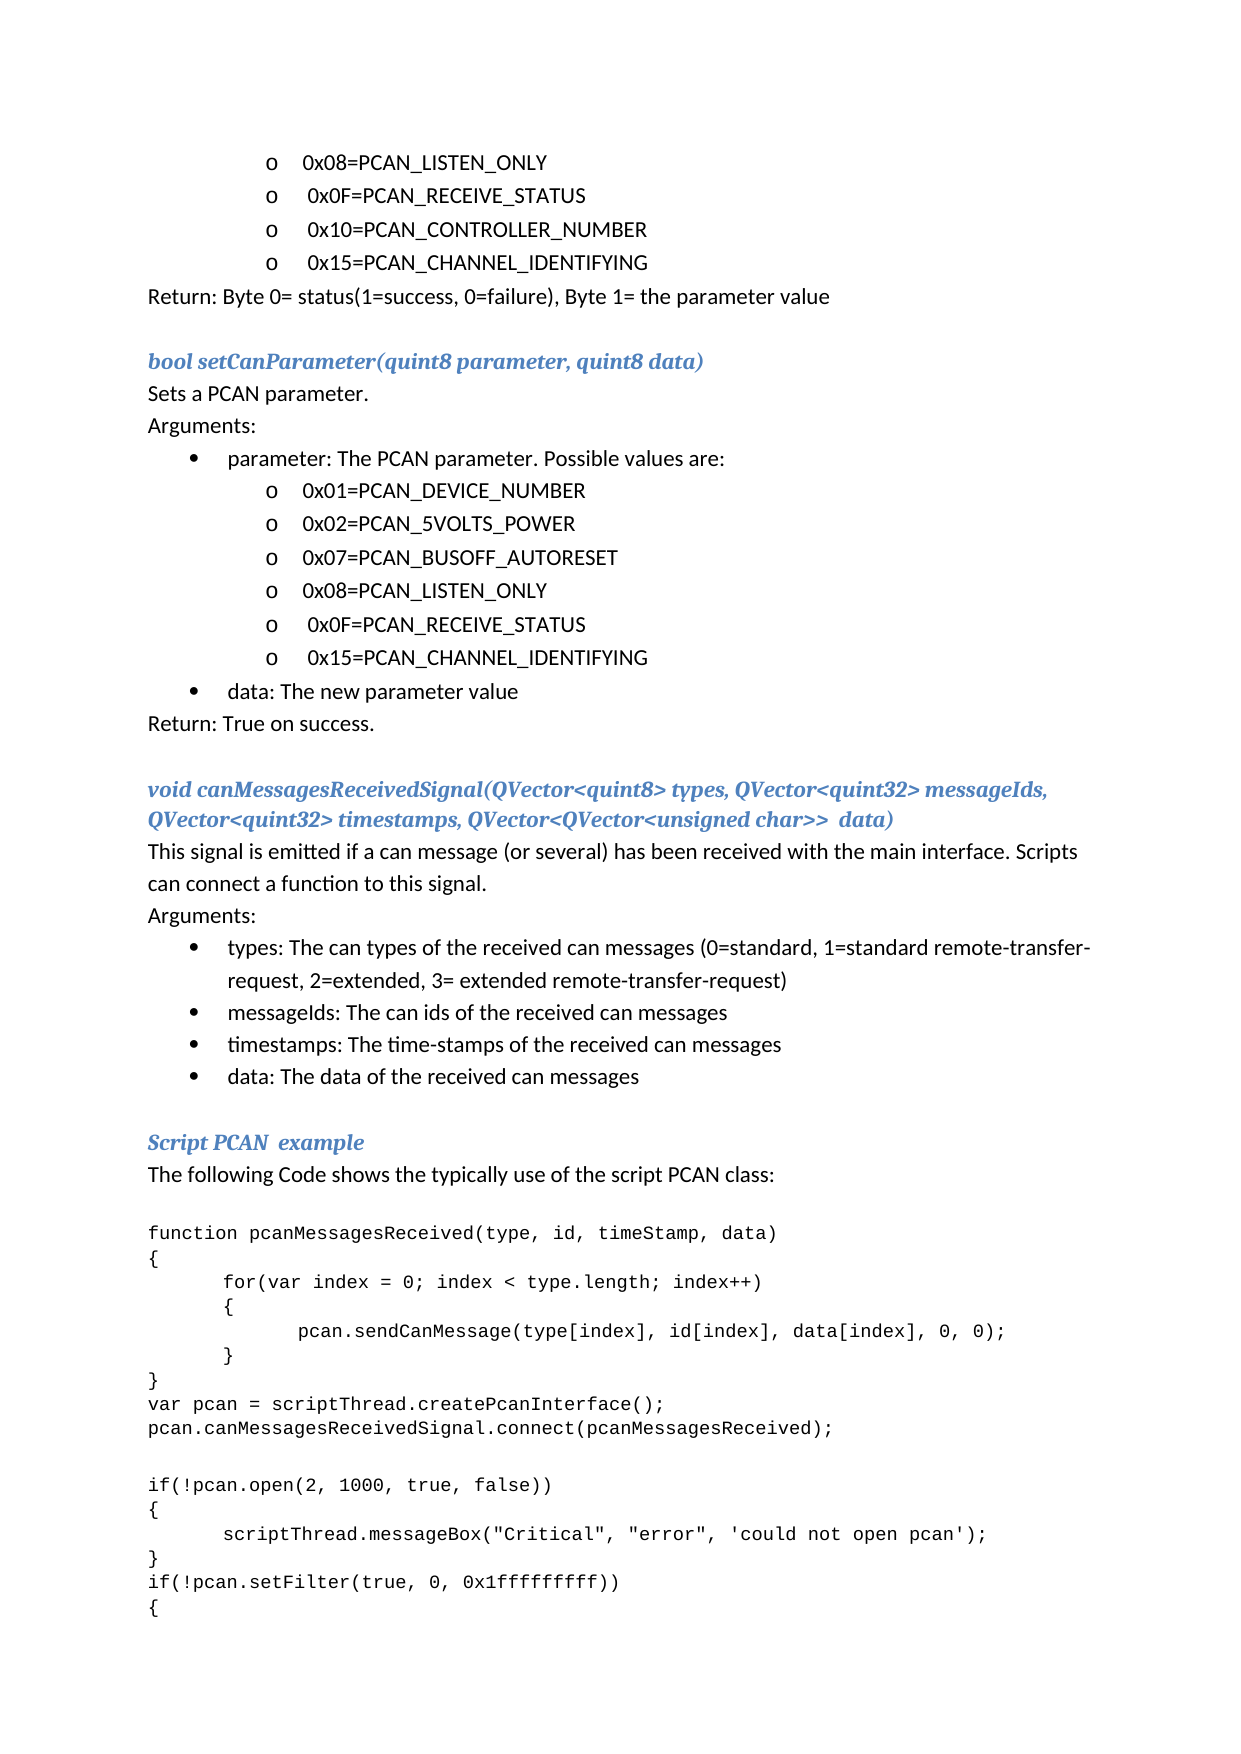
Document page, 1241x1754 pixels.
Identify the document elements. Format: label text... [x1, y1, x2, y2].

list 0x0F=PCAN_RECEIVE_STATUS [265, 181, 1093, 210]
list 0x15=PCAN_CHANNEL_IDENTIFYING [265, 248, 1093, 277]
text if(!pcan.setFilter(true, 0, 0x1fffffffff)) [148, 1573, 1093, 1594]
subtitle Script PCAN example [148, 1129, 1093, 1156]
subtitle void canMessagesReceivedSignal(QVector<quint8> types, QVector<quint32> messageIds, QVector<quint32> timestamps, QVector<QVector<unsigned char>> data) [148, 777, 1093, 833]
list 0x07=PCAN_BUSOFF_AUTORESET [265, 543, 1093, 572]
text var pcan = scriptThread.createPcanInterface(); [148, 1395, 1093, 1416]
list data: The data of the received can messages [190, 1062, 1093, 1090]
list parameter: The PCAN parameter. Possible values are: [190, 444, 1093, 472]
subtitle bool setCanParameter(quint8 parameter, quint8 data) [148, 349, 1093, 375]
text if(!pcan.open(2, 1000, true, false)) [148, 1476, 1093, 1497]
text pcan.canMessagesReceivedSignal.connect(pcanMessagesReceived); [148, 1419, 1093, 1440]
text This signal is emitted if a can message (or several) has been received with the main interface. Scripts can connect a function to this signal. [148, 837, 1093, 897]
text Arguments: [148, 411, 1093, 439]
list types: The can types of the received can messages (0=standard, 1=standard remote-transfer-request, 2=extended, 3= extended remote-transfer-request) [190, 933, 1093, 994]
text The following Code shows the typically use of the script PCAN class: [148, 1160, 1093, 1188]
list 0x15=PCAN_CHANNEL_IDENTIFYING [265, 643, 1093, 673]
text } [148, 1549, 1093, 1570]
list 0x08=PCAN_LISTEN_ONLY [265, 576, 1093, 606]
text Sets a PCAN parameter. [148, 379, 1093, 407]
list timestamps: The time-stamps of the received can messages [190, 1030, 1093, 1058]
list 0x02=PCAN_5VOLTS_POWER [265, 509, 1093, 538]
text scriptThread.messageBox("Critical", "error", 'could not open pcan'); [148, 1524, 1093, 1546]
text for(var index = 0; index < type.length; index++) [148, 1273, 1093, 1294]
list 0x10=PCAN_CONTROLLER_NUMBER [265, 215, 1093, 244]
text Return: True on success. [148, 709, 1093, 737]
list 0x08=PCAN_LISTEN_ONLY [265, 148, 1093, 177]
list data: The new parameter value [190, 677, 1093, 705]
text } [148, 1370, 1093, 1392]
text function pcanMessagesReceived(type, id, timeStamp, data) [148, 1224, 1093, 1245]
text { [148, 1248, 1093, 1270]
list 0x01=PCAN_DEVICE_NUMBER [265, 476, 1093, 505]
text Return: Byte 0= status(1=success, 0=failure), Byte 1= the parameter value [148, 282, 1093, 310]
text pcan.sendCanMessage(type[index], id[index], data[index], 0, 0); [148, 1322, 1093, 1343]
list 0x0F=PCAN_RECEIVE_STATUS [265, 610, 1093, 639]
text { [148, 1598, 1093, 1619]
text } [148, 1346, 1093, 1367]
text { [148, 1297, 1093, 1318]
text { [148, 1500, 1093, 1521]
list messageIds: The can ids of the received can messages [190, 998, 1093, 1026]
text Arguments: [148, 901, 1093, 929]
